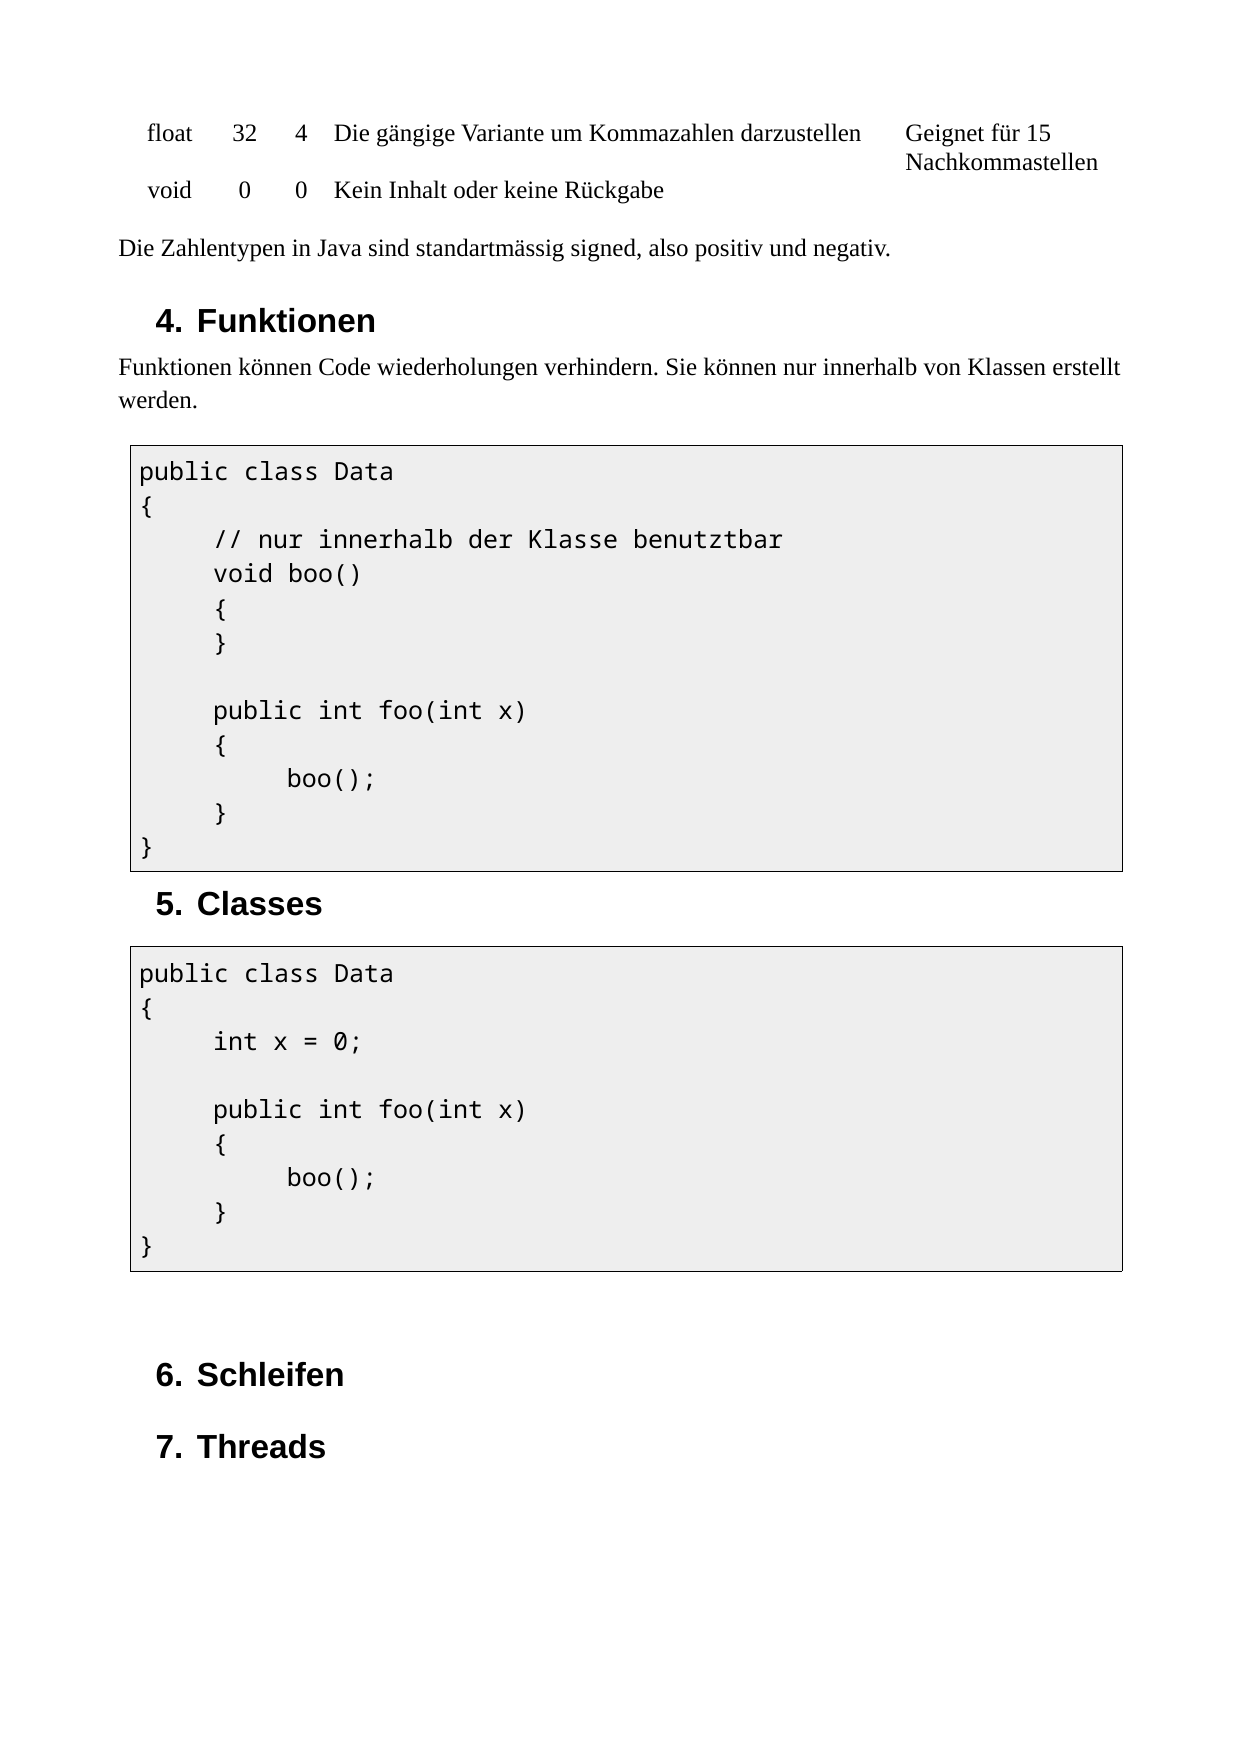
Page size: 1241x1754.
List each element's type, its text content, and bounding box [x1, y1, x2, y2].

list { [139, 488, 1113, 522]
table_cell Kein Inhalt oder keine Rückgabe [334, 176, 905, 204]
table_cell [905, 176, 1122, 204]
list public class Data [139, 454, 1113, 488]
list boo(); [139, 761, 1113, 794]
text { [139, 989, 1113, 1023]
list { [139, 590, 1113, 624]
subtitle Schleifen [155, 1355, 1122, 1394]
table_cell 4 [268, 118, 334, 176]
table_cell 0 [268, 176, 334, 204]
text } [139, 1228, 1113, 1262]
list void boo() [139, 556, 1113, 590]
list } [139, 624, 1113, 658]
table_cell Die gängige Variante um Kommazahlen darzustellen [334, 118, 905, 176]
text int x = 0; [139, 1023, 1113, 1057]
list public int foo(int x) [139, 692, 1113, 726]
text Die Zahlentypen in Java sind standartmässig signed, also positiv und negativ. [118, 233, 1122, 262]
table_cell float [118, 118, 221, 176]
list } [139, 829, 1113, 863]
table_cell 32 [221, 118, 268, 176]
list // nur innerhalb der Klasse benutztbar [139, 522, 1113, 556]
subtitle Threads [155, 1427, 1122, 1466]
subtitle Funktionen [155, 302, 1122, 340]
list { [139, 726, 1113, 761]
text boo(); [139, 1160, 1113, 1194]
list } [139, 794, 1113, 829]
text public class Data [139, 955, 1113, 989]
text Funktionen können Code wiederholungen verhindern. Sie können nur innerhalb von Klassen erstellt werden. [118, 352, 1122, 414]
table_cell 0 [221, 176, 268, 204]
table_cell Geignet für 15 Nachkommastellen [905, 118, 1122, 176]
subtitle Classes [155, 872, 1122, 922]
text } [139, 1194, 1113, 1228]
text { [139, 1126, 1113, 1160]
table_cell void [118, 176, 221, 204]
text public int foo(int x) [139, 1092, 1113, 1126]
